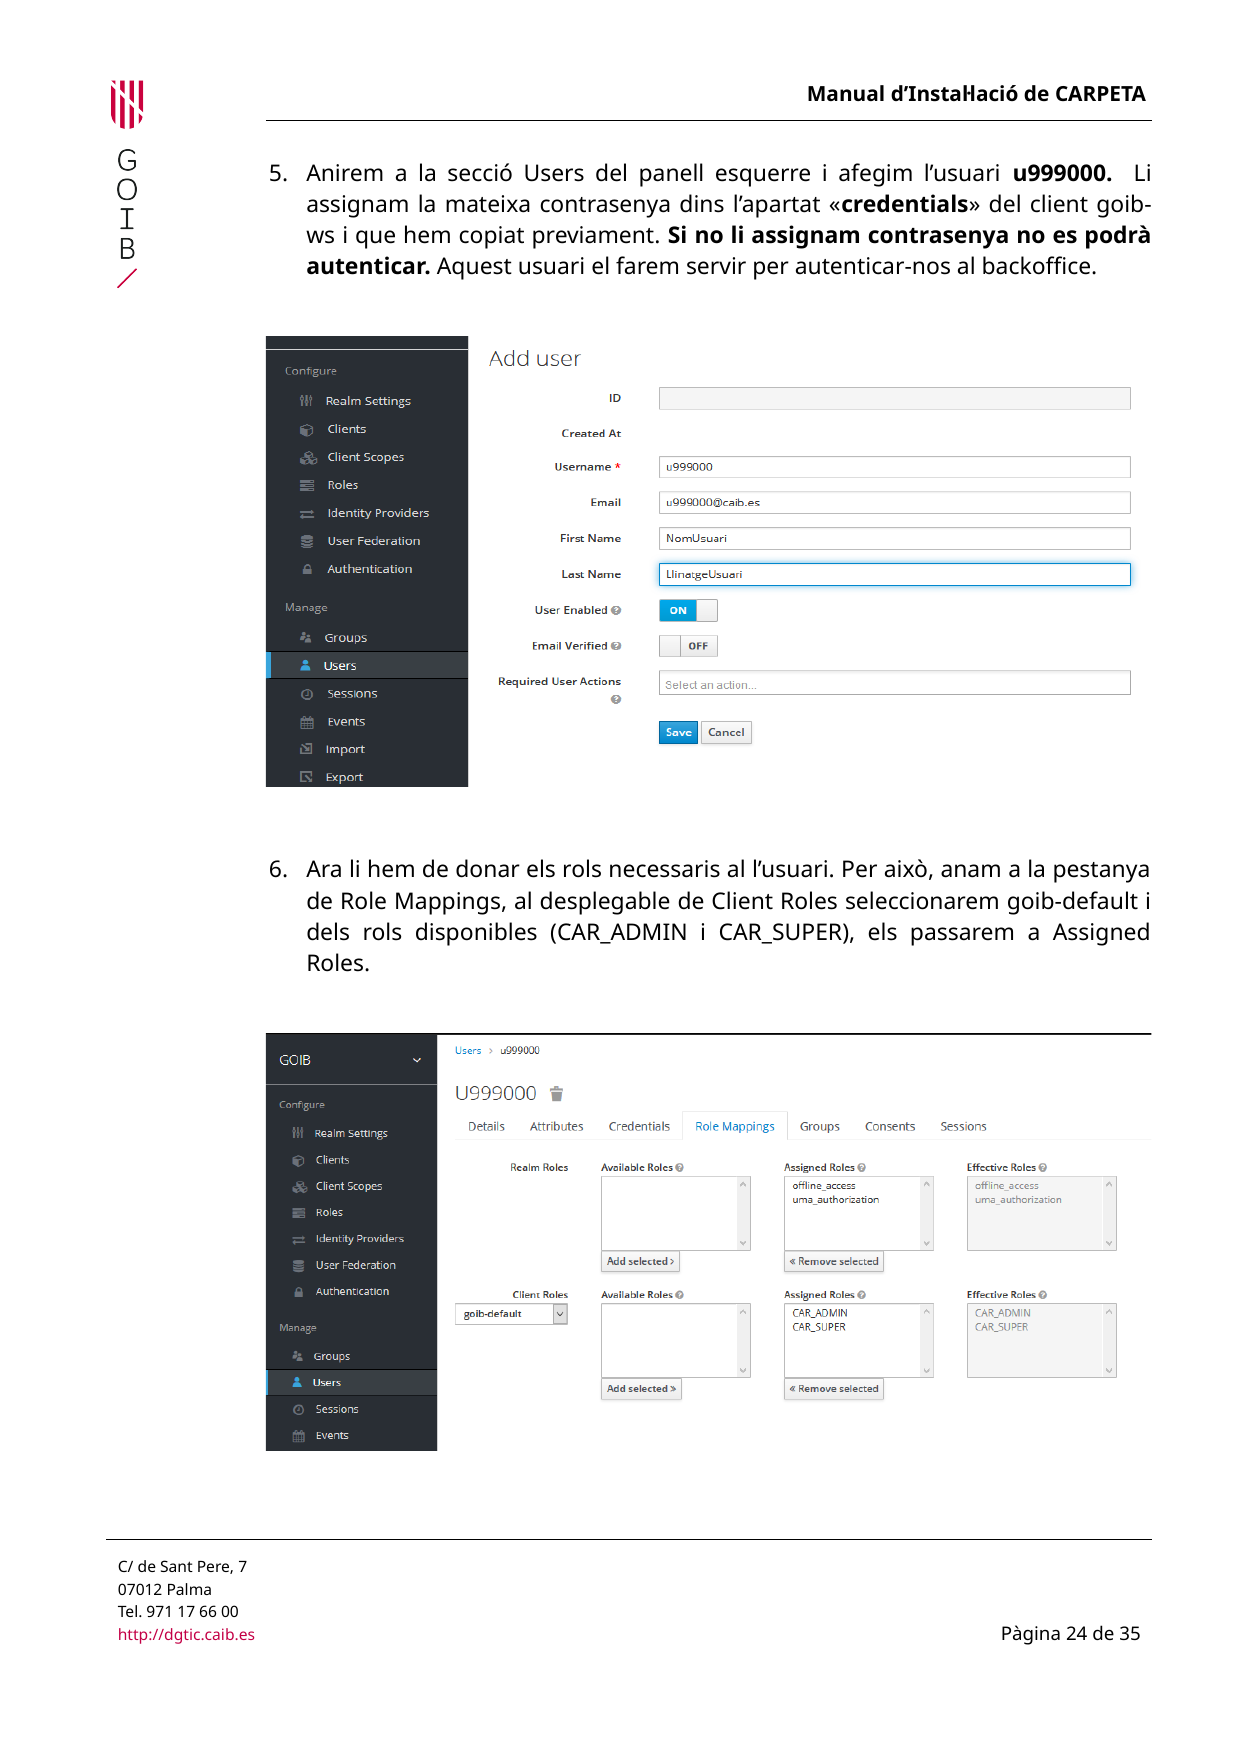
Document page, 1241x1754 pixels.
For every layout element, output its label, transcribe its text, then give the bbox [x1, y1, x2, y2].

picture [265, 1033, 1152, 1451]
list Anirem a la secció Users del panell esquerre i afegim l’usuari u999000. Li assignam la mateixa contrasenya dins l’apartat «credentials» del client goib-ws i que hem copiat previament. Si no li assignam contrasenya no es podrà autenticar. Aquest usuari el farem servir per autenticar-nos al backoffice. [269, 156, 1152, 281]
picture [82, 57, 172, 319]
picture [265, 336, 1143, 787]
list Ara li hem de donar els rols necessaris al l’usuari. Per això, anam a la pestanya de Role Mappings, al desplegable de Client Roles seleccionarem goib-default i dels rols disponibles (CAR_ADMIN i CAR_SUPER), els passarem a Assigned Roles. [269, 853, 1152, 978]
